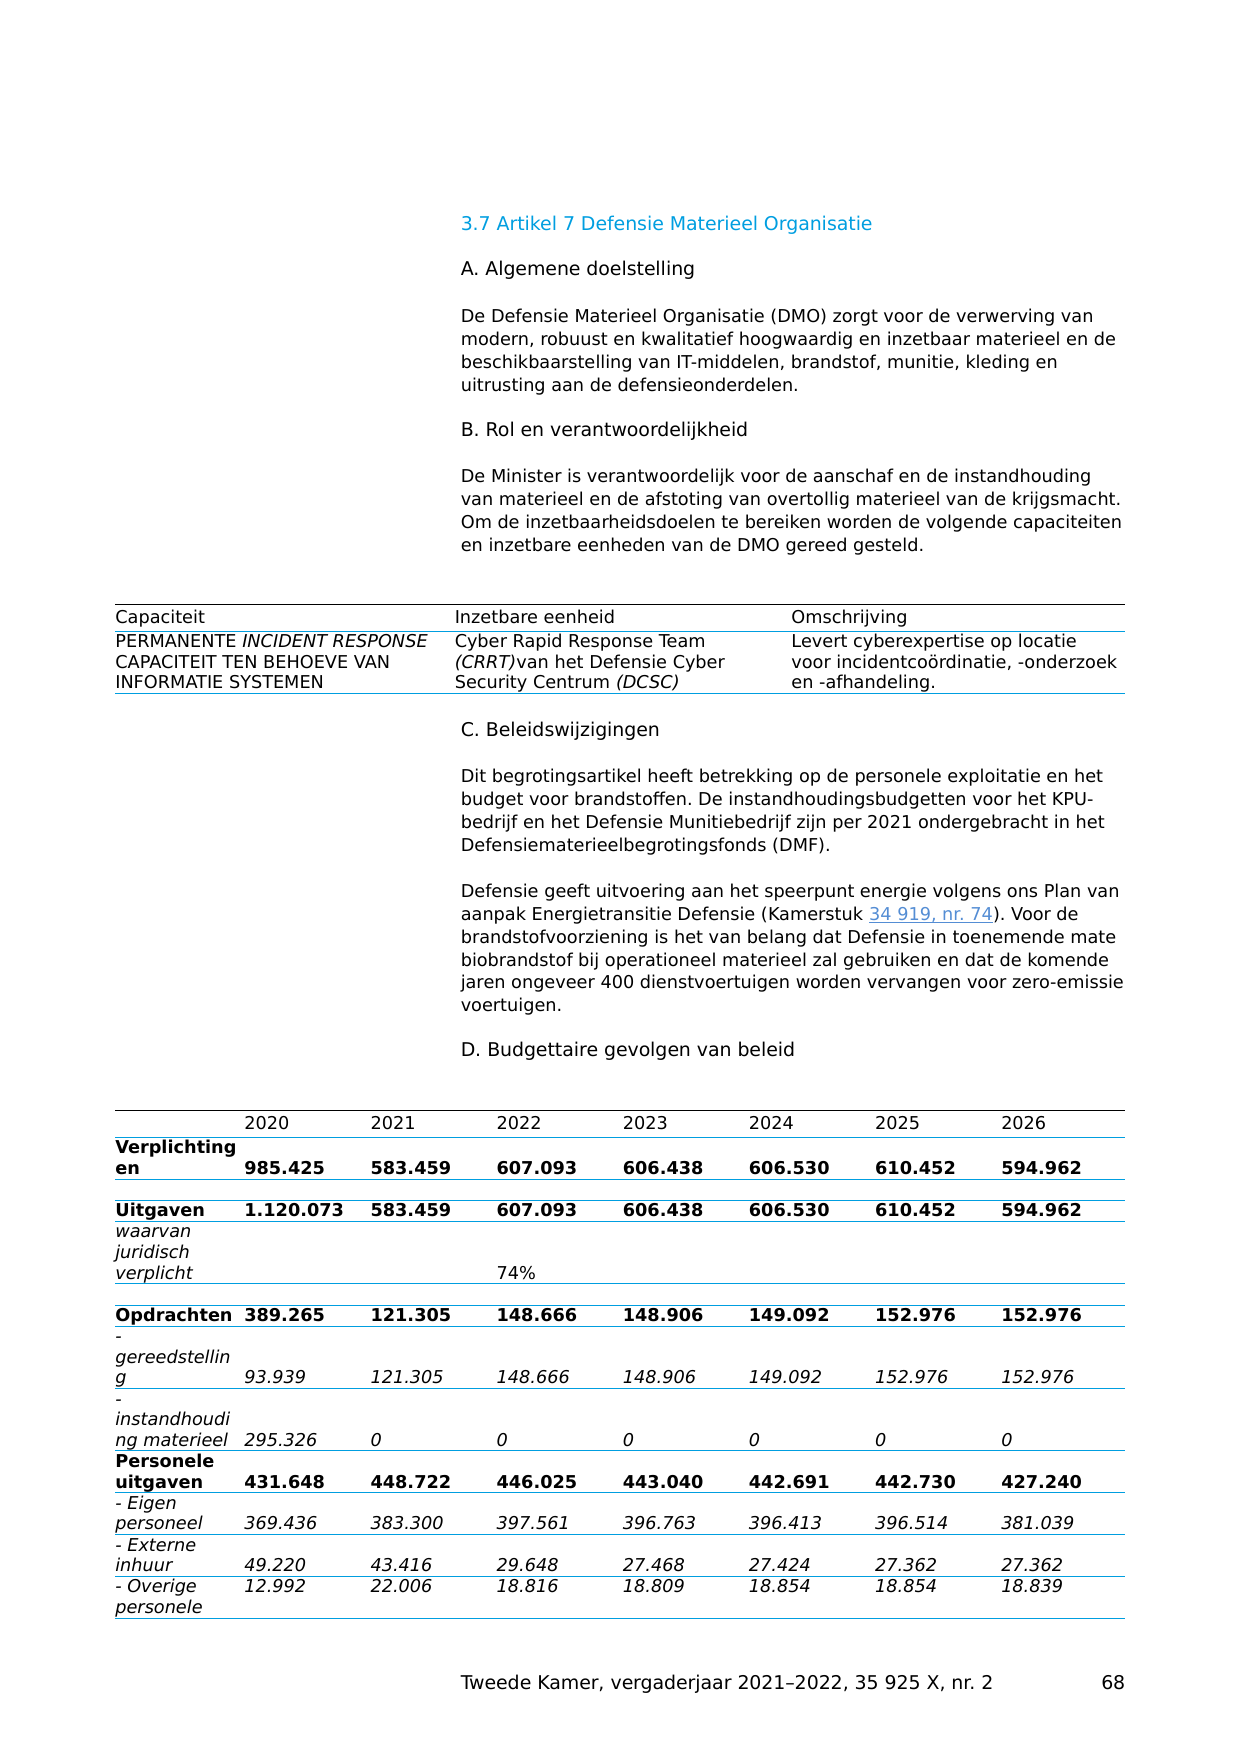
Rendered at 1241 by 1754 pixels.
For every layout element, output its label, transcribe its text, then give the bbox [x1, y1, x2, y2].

title C. Beleidswijzigingen [461, 719, 1125, 741]
table_header Tabel 22 Capaciteiten DMO [115, 579, 1125, 604]
table_cell 121.305 [368, 1306, 493, 1326]
text Defensie geeft uitvoering aan het speerpunt energie volgens ons Plan van aanpak Energietransitie Defensie (Kamerstuk 34 919, nr. 74). Voor de brandstofvoorziening is het van belang dat Defensie in toenemende mate biobrandstof bij operationeel materieel zal gebruiken en dat de komende jaren ongeveer 400 dienstvoertuigen worden vervangen voor zero-emissie voertuigen. [461, 879, 1125, 1016]
table_cell 396.763 [620, 1493, 746, 1534]
table_cell - Overige personele [115, 1577, 241, 1617]
table_cell - instandhouding materieel [115, 1389, 241, 1450]
table_cell 985.425 [241, 1138, 367, 1179]
table_cell waarvan juridisch verplicht [115, 1222, 241, 1283]
table_cell [494, 1284, 620, 1304]
table_cell 607.093 [494, 1138, 620, 1179]
table_cell 607.093 [494, 1201, 620, 1221]
table_cell 152.976 [998, 1306, 1125, 1326]
table_cell [368, 1222, 493, 1283]
table_cell 606.438 [620, 1138, 746, 1179]
table_cell [998, 1284, 1125, 1304]
table_cell 0 [494, 1389, 620, 1450]
table_cell 93.939 [241, 1327, 367, 1388]
table_cell 12.992 [241, 1577, 367, 1617]
table_cell - gereedstelling [115, 1327, 241, 1388]
table_cell 0 [998, 1389, 1125, 1450]
table_cell 442.691 [746, 1451, 872, 1492]
table_cell 149.092 [746, 1306, 872, 1326]
table_cell 431.648 [241, 1451, 367, 1492]
table_cell 396.413 [746, 1493, 872, 1534]
table_cell 43.416 [368, 1535, 493, 1576]
table_cell Capaciteit [115, 605, 452, 631]
table_cell [368, 1284, 493, 1304]
table_cell - Eigen personeel [115, 1493, 241, 1534]
title A. Algemene doelstelling [461, 258, 1125, 280]
table_cell 18.839 [998, 1577, 1125, 1617]
table_cell [241, 1180, 367, 1200]
text De Defensie Materieel Organisatie (DMO) zorgt voor de verwerving van modern, robuust en kwalitatief hoogwaardig en inzetbaar materieel en de beschikbaarstelling van IT-middelen, brandstof, munitie, kleding en uitrusting aan de defensieonderdelen. [461, 304, 1125, 396]
table_header Tabel 23 Budgettaire gevolgen van beleid artikel 7 Defensie Materieel Organisatie (bedragen x € 1.000) [115, 1085, 1125, 1110]
table_cell 594.962 [998, 1201, 1125, 1221]
table_cell 2024 [746, 1111, 872, 1137]
table_cell [872, 1222, 998, 1283]
table_cell [494, 1180, 620, 1200]
table_cell 610.452 [872, 1201, 998, 1221]
table_cell [115, 1111, 241, 1137]
table_cell [746, 1222, 872, 1283]
table_cell 2021 [368, 1111, 493, 1137]
table_cell 18.854 [746, 1577, 872, 1617]
text Dit begrotingsartikel heeft betrekking op de personele exploitatie en het budget voor brandstoffen. De instandhoudingsbudgetten voor het KPU-bedrijf en het Defensie Munitiebedrijf zijn per 2021 ondergebracht in het Defensiematerieelbegrotingsfonds (DMF). [461, 764, 1125, 856]
table_cell [620, 1180, 746, 1200]
table_cell Uitgaven [115, 1201, 241, 1221]
table_cell Omschrijving [788, 605, 1125, 631]
table_cell [241, 1222, 367, 1283]
table_cell 448.722 [368, 1451, 493, 1492]
table_cell 29.648 [494, 1535, 620, 1576]
table_cell 397.561 [494, 1493, 620, 1534]
table_cell 443.040 [620, 1451, 746, 1492]
table_cell 2026 [998, 1111, 1125, 1137]
table_cell 442.730 [872, 1451, 998, 1492]
title D. Budgettaire gevolgen van beleid [461, 1039, 1125, 1061]
table_cell 1.120.073 [241, 1201, 367, 1221]
table_cell [115, 1180, 241, 1200]
table_cell 27.362 [998, 1535, 1125, 1576]
table_cell 606.438 [620, 1201, 746, 1221]
table_cell 152.976 [872, 1327, 998, 1388]
table_cell 27.424 [746, 1535, 872, 1576]
table_cell [872, 1284, 998, 1304]
table_cell 389.265 [241, 1306, 367, 1326]
table_cell 583.459 [368, 1201, 493, 1221]
table_cell Opdrachten [115, 1306, 241, 1326]
table_cell 152.976 [872, 1306, 998, 1326]
table_cell 0 [746, 1389, 872, 1450]
text De Minister is verantwoordelijk voor de aanschaf en de instandhouding van materieel en de afstoting van overtollig materieel van de krijgsmacht. Om de inzetbaarheidsdoelen te bereiken worden de volgende capaciteiten en inzetbare eenheden van de DMO gereed gesteld. [461, 464, 1125, 556]
table_cell 381.039 [998, 1493, 1125, 1534]
table_cell [620, 1284, 746, 1304]
table_cell 149.092 [746, 1327, 872, 1388]
table_cell 2025 [872, 1111, 998, 1137]
table_cell 121.305 [368, 1327, 493, 1388]
table_cell [998, 1222, 1125, 1283]
table_cell - Externe inhuur [115, 1535, 241, 1576]
table_cell 18.809 [620, 1577, 746, 1617]
table_cell Personele uitgaven [115, 1451, 241, 1492]
table_cell 0 [368, 1389, 493, 1450]
table_cell [368, 1180, 493, 1200]
title B. Rol en verantwoordelijkheid [461, 418, 1125, 441]
table_cell 148.906 [620, 1306, 746, 1326]
table_cell 49.220 [241, 1535, 367, 1576]
table_cell [241, 1284, 367, 1304]
table_cell [620, 1222, 746, 1283]
table_cell 0 [620, 1389, 746, 1450]
table_cell 2020 [241, 1111, 367, 1137]
table_cell 27.362 [872, 1535, 998, 1576]
table_cell 152.976 [998, 1327, 1125, 1388]
table_cell 22.006 [368, 1577, 493, 1617]
table_cell 18.854 [872, 1577, 998, 1617]
table_cell 148.906 [620, 1327, 746, 1388]
table_cell 148.666 [494, 1327, 620, 1388]
table_cell 148.666 [494, 1306, 620, 1326]
table_cell 74% [494, 1222, 620, 1283]
table_cell 18.816 [494, 1577, 620, 1617]
table_cell [746, 1180, 872, 1200]
table_cell PERMANENTE INCIDENT RESPONSE CAPACITEIT TEN BEHOEVE VAN INFORMATIE SYSTEMEN [115, 632, 452, 693]
table_cell [872, 1180, 998, 1200]
table_cell 594.962 [998, 1138, 1125, 1179]
table_cell 610.452 [872, 1138, 998, 1179]
table_cell 2023 [620, 1111, 746, 1137]
table_cell 446.025 [494, 1451, 620, 1492]
table_cell 295.326 [241, 1389, 367, 1450]
table_cell 27.468 [620, 1535, 746, 1576]
table_cell [998, 1180, 1125, 1200]
table_cell 383.300 [368, 1493, 493, 1534]
table_cell 427.240 [998, 1451, 1125, 1492]
table_cell 583.459 [368, 1138, 493, 1179]
table_cell 606.530 [746, 1201, 872, 1221]
table_cell 0 [872, 1389, 998, 1450]
table_cell Cyber Rapid Response Team (CRRT)van het Defensie Cyber Security Centrum (DCSC) [452, 632, 788, 693]
table_cell 396.514 [872, 1493, 998, 1534]
table_cell 2022 [494, 1111, 620, 1137]
title 3.7 Artikel 7 Defensie Materieel Organisatie [461, 213, 1125, 235]
table_cell Inzetbare eenheid [452, 605, 788, 631]
table_cell [115, 1284, 241, 1304]
table_cell 606.530 [746, 1138, 872, 1179]
table_cell Verplichtingen [115, 1138, 241, 1179]
table_cell Levert cyberexpertise op locatie voor incidentcoördinatie, -onderzoek en -afhandeling. [788, 632, 1125, 693]
table_cell 369.436 [241, 1493, 367, 1534]
table_cell [746, 1284, 872, 1304]
